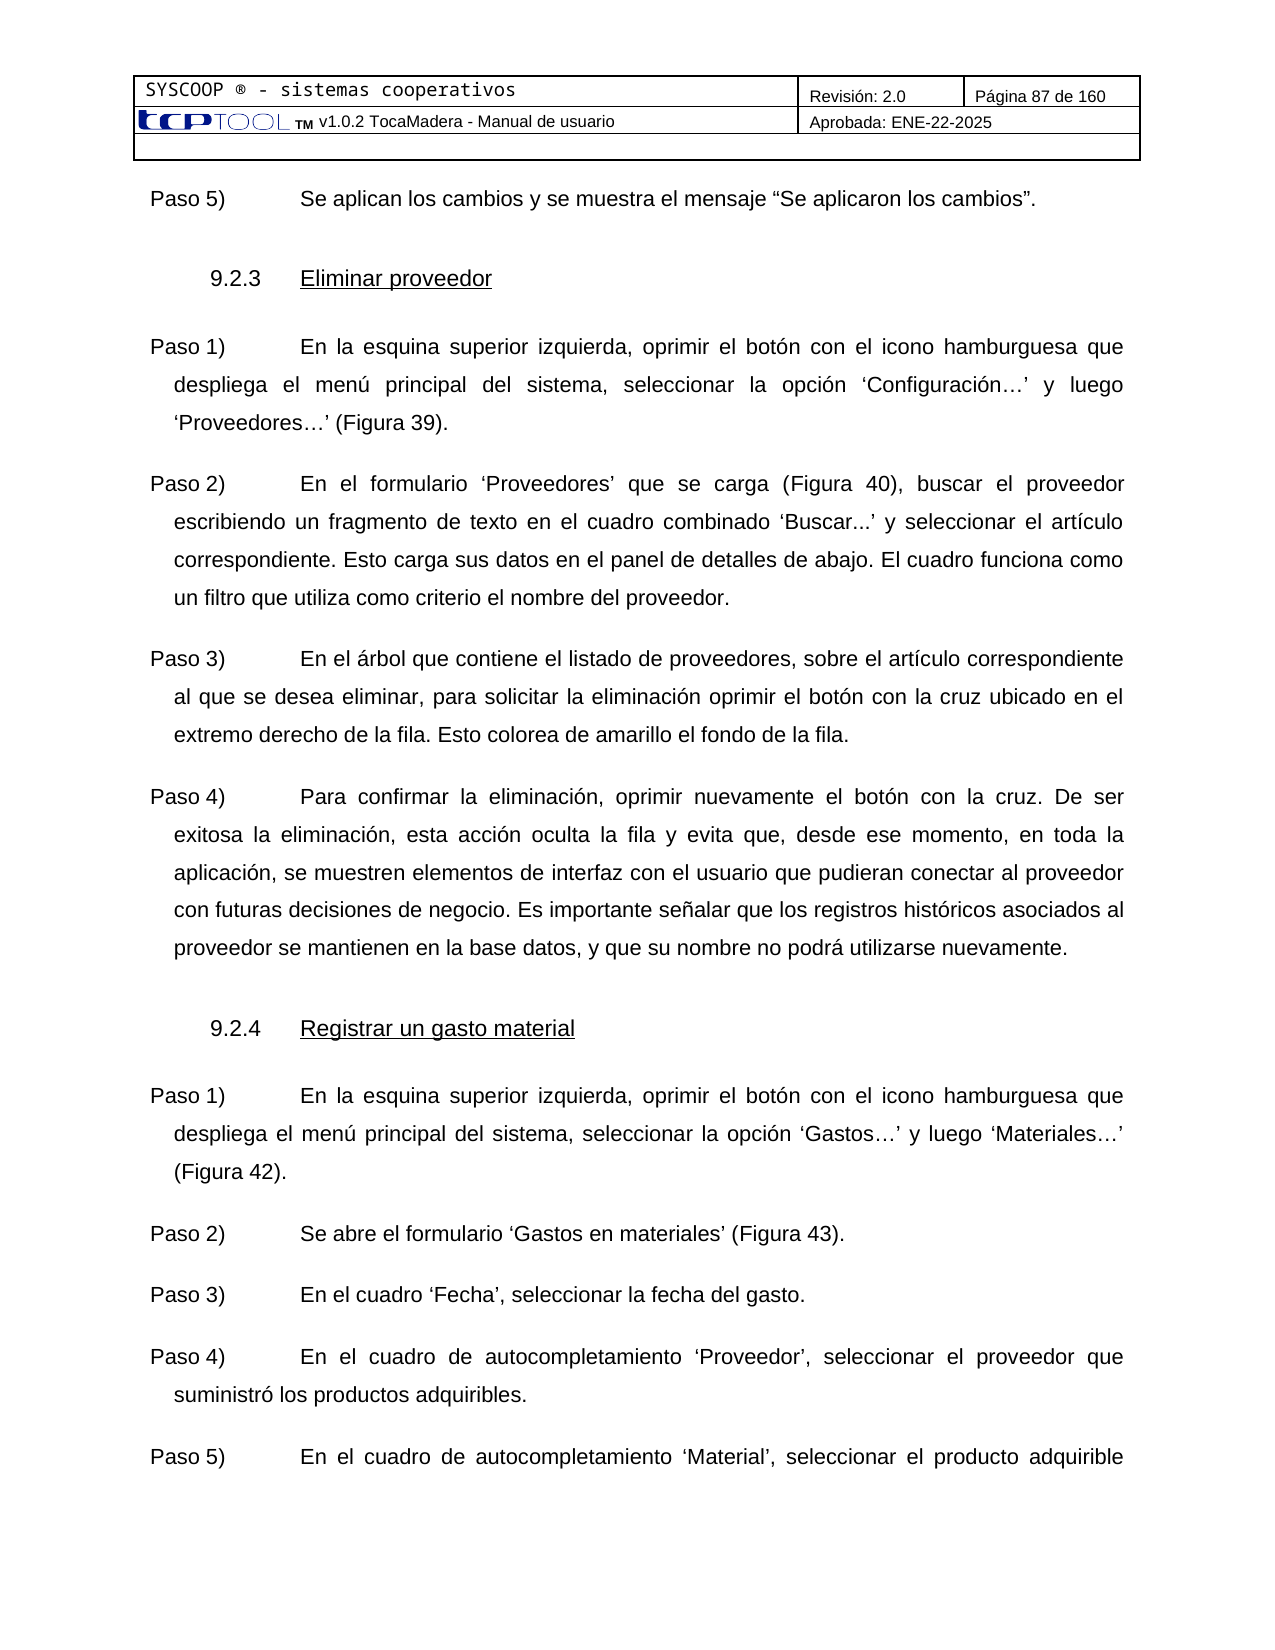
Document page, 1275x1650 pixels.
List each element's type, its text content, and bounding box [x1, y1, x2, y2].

list Se aplican los cambios y se muestra el mensaje “Se aplicaron los cambios”. [150, 186, 1125, 211]
subtitle Registrar un gasto material [210, 1015, 1125, 1041]
list En el árbol que contiene el listado de proveedores, sobre el artículo correspondiente al que se desea eliminar, para solicitar la eliminación oprimir el botón con la cruz ubicado en el extremo derecho de la fila. Esto colorea de amarillo el fondo de la fila. [150, 646, 1125, 747]
list En la esquina superior izquierda, oprimir el botón con el icono hamburguesa que despliega el menú principal del sistema, seleccionar la opción ‘Configuración…’ y luego ‘Proveedores…’ (Figura 39). [150, 334, 1125, 434]
list En el cuadro de autocompletamiento ‘Proveedor’, seleccionar el proveedor que suministró los productos adquiribles. [150, 1344, 1125, 1407]
picture [138, 110, 290, 130]
list En el cuadro ‘Fecha’, seleccionar la fecha del gasto. [150, 1282, 1125, 1307]
list Se abre el formulario ‘Gastos en materiales’ (Figura 43). [150, 1221, 1125, 1246]
list Para confirmar la eliminación, oprimir nuevamente el botón con la cruz. De ser exitosa la eliminación, esta acción oculta la fila y evita que, desde ese momento, en toda la aplicación, se muestren elementos de interfaz con el usuario que pudieran conectar al proveedor con futuras decisiones de negocio. Es importante señalar que los registros históricos asociados al proveedor se mantienen en la base datos, y que su nombre no podrá utilizarse nuevamente. [150, 784, 1125, 960]
list En el cuadro de autocompletamiento ‘Material’, seleccionar el producto adquirible [150, 1444, 1125, 1469]
subtitle Eliminar proveedor [210, 265, 1125, 292]
list En la esquina superior izquierda, oprimir el botón con el icono hamburguesa que despliega el menú principal del sistema, seleccionar la opción ‘Gastos…’ y luego ‘Materiales…’ (Figura 42). [150, 1083, 1125, 1184]
list En el formulario ‘Proveedores’ que se carga (Figura 40), buscar el proveedor escribiendo un fragmento de texto en el cuadro combinado ‘Buscar...’ y seleccionar el artículo correspondiente. Esto carga sus datos en el panel de detalles de abajo. El cuadro funciona como un filtro que utiliza como criterio el nombre del proveedor. [150, 471, 1125, 610]
